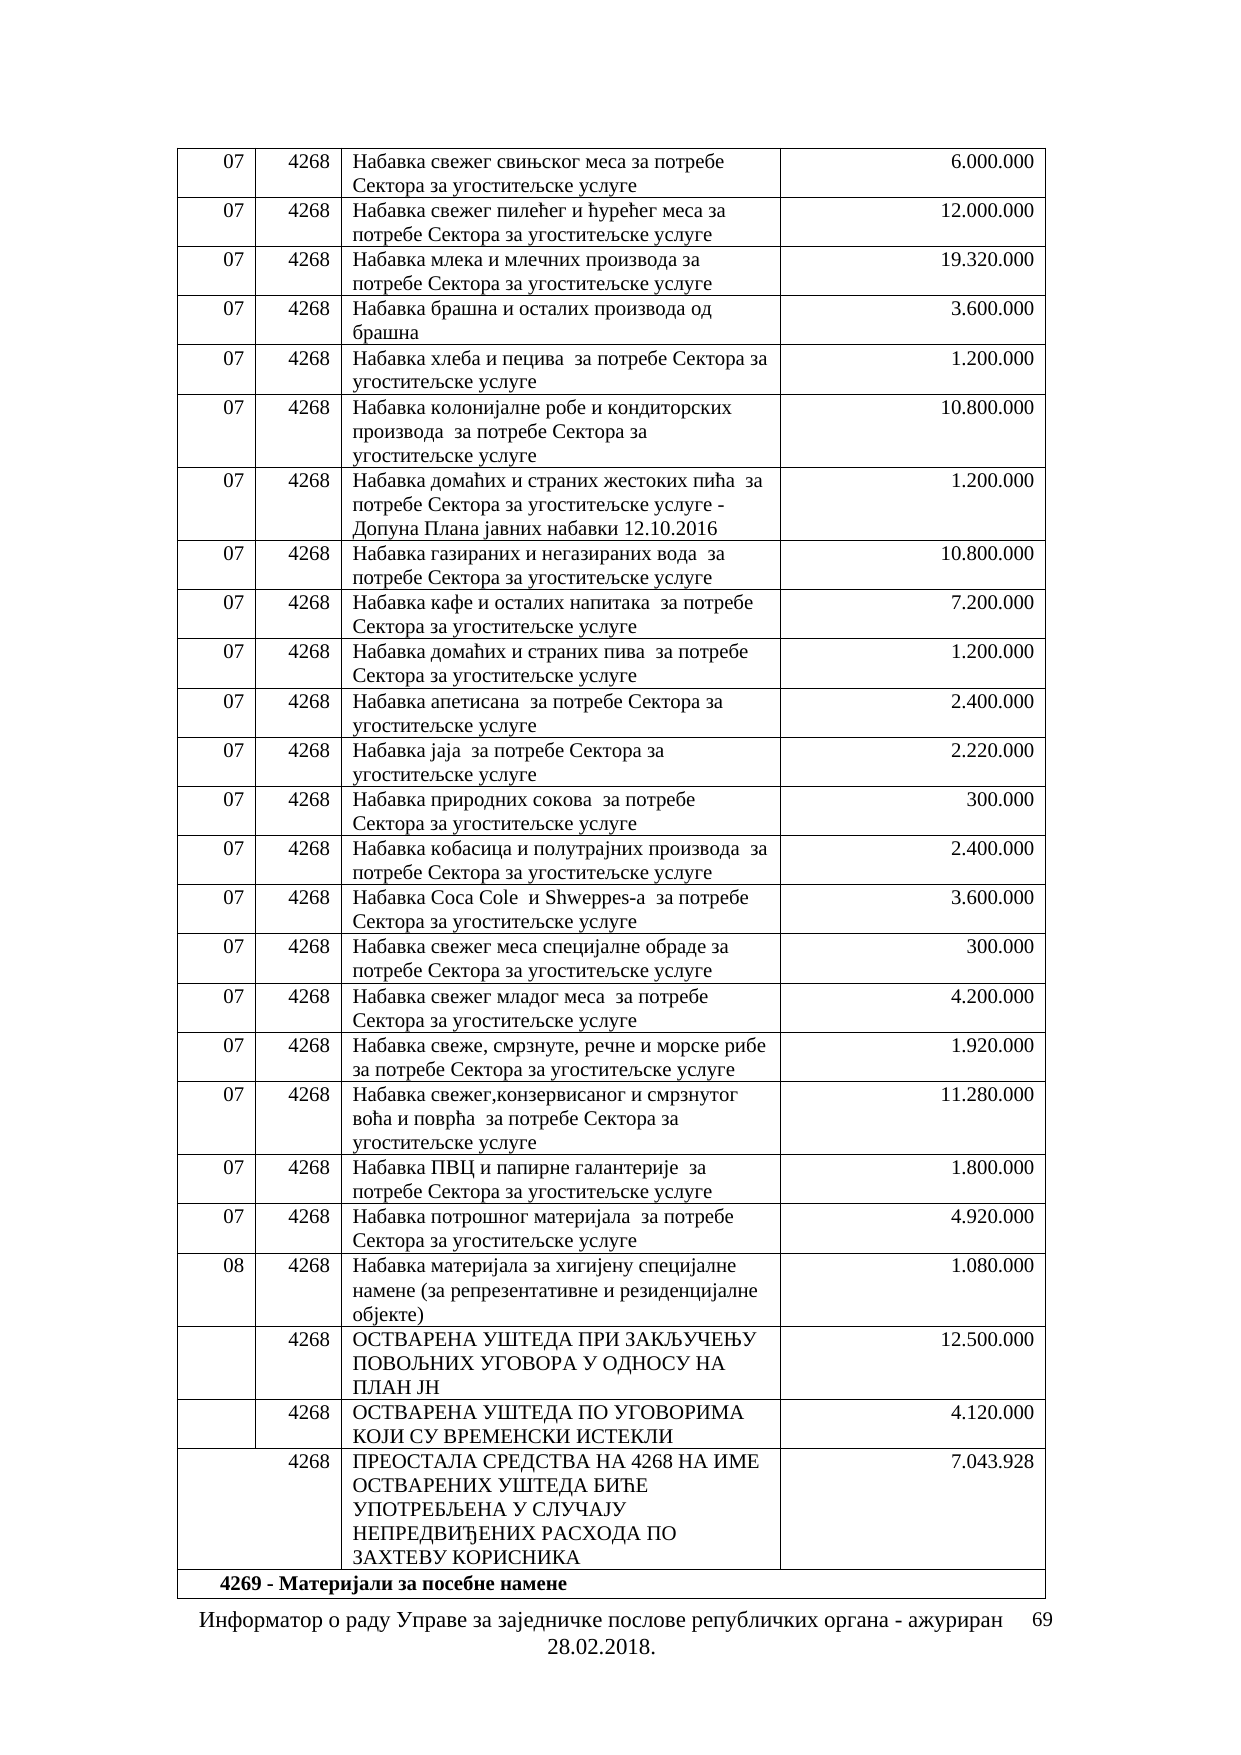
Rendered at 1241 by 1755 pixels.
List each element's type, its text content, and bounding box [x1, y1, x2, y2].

table_cell 4268 [256, 934, 341, 982]
table_cell 08 [178, 1254, 255, 1326]
table_cell Набавка домаћих и страних жестоких пића за потребе Сектора за угоститељске услуге - Допуна Плана јавних набавки 12.10.2016 [342, 468, 780, 540]
table_cell 4268 [256, 885, 341, 933]
table_cell Набавка кафе и осталих напитака за потребе Сектора за угоститељске услуге [342, 590, 780, 638]
table_cell 11.280.000 [781, 1082, 1045, 1154]
table_cell 4268 [256, 1327, 341, 1399]
table_cell Набавка материјала за хигијену специјалне намене (за репрезентативне и резиденцијалне објекте) [342, 1254, 780, 1326]
table_cell 4268 [256, 1033, 341, 1081]
table_cell 4268 [256, 1082, 341, 1154]
table_cell 07 [178, 247, 255, 295]
table_cell Набавка природних сокова за потребе Сектора за угоститељске услуге [342, 787, 780, 835]
table_cell 3.600.000 [781, 885, 1045, 933]
table_cell 07 [178, 345, 255, 393]
table_cell 6.000.000 [781, 149, 1045, 197]
table_cell 2.220.000 [781, 738, 1045, 786]
table_cell Набавка свеже, смрзнуте, речне и морске рибе за потребе Сектора за угоститељске услуге [342, 1033, 780, 1081]
table_cell 07 [178, 1155, 255, 1203]
table_cell 4268 [256, 689, 341, 737]
table_cell Набавка ПВЦ и папирне галантерије за потребе Сектора за угоститељске услуге [342, 1155, 780, 1203]
table_cell ОСТВАРЕНА УШТЕДА ПРИ ЗАКЉУЧЕЊУ ПОВОЉНИХ УГОВОРА У ОДНОСУ НА ПЛАН ЈН [342, 1327, 780, 1399]
table_cell Набавка свежег меса специјалне обраде за потребе Сектора за угоститељске услуге [342, 934, 780, 982]
table_cell [178, 1327, 255, 1399]
table_cell 4268 [256, 1400, 341, 1448]
table_cell 4268 [256, 738, 341, 786]
table_cell 1.200.000 [781, 468, 1045, 540]
table_cell 07 [178, 395, 255, 467]
table_cell 12.500.000 [781, 1327, 1045, 1399]
table_cell 4268 [256, 395, 341, 467]
table_cell 4268 [178, 1449, 341, 1569]
table_cell 4268 [256, 639, 341, 687]
table_cell Набавка свежег свињског меса за потребе Сектора за угоститељске услуге [342, 149, 780, 197]
table_cell 4268 [256, 787, 341, 835]
table_cell Набавка апетисана за потребе Сектора за угоститељске услуге [342, 689, 780, 737]
table_cell 4268 [256, 1204, 341, 1252]
table_cell Набавка газираних и негазираних вода за потребе Сектора за угоститељске услуге [342, 541, 780, 589]
table_cell Набавка брашна и осталих производа од брашна [342, 296, 780, 344]
table_cell 07 [178, 468, 255, 540]
table_cell 19.320.000 [781, 247, 1045, 295]
table_cell 12.000.000 [781, 198, 1045, 246]
table_cell Набавка свежег,конзервисаног и смрзнутог воћа и поврћа за потребе Сектора за угоститељске услуге [342, 1082, 780, 1154]
table_cell 07 [178, 689, 255, 737]
table_cell 07 [178, 836, 255, 884]
table_cell Набавка хлеба и пецива за потребе Сектора за угоститељске услуге [342, 345, 780, 393]
table_cell 07 [178, 934, 255, 982]
table_cell 4268 [256, 836, 341, 884]
table_cell ОСТВАРЕНА УШТЕДА ПО УГОВОРИМА КОЈИ СУ ВРЕМЕНСКИ ИСТЕКЛИ [342, 1400, 780, 1448]
table_cell 07 [178, 984, 255, 1032]
table_cell 07 [178, 639, 255, 687]
table_cell 2.400.000 [781, 836, 1045, 884]
table_cell Набавка свежег младог меса за потребе Сектора за угоститељске услуге [342, 984, 780, 1032]
table_cell 07 [178, 149, 255, 197]
table_cell 1.200.000 [781, 639, 1045, 687]
table_cell 07 [178, 590, 255, 638]
table_cell Набавка кобасица и полутрајних производа за потребе Сектора за угоститељске услуге [342, 836, 780, 884]
table_cell 07 [178, 1204, 255, 1252]
table_cell 10.800.000 [781, 395, 1045, 467]
table_cell ПРЕОСТАЛА СРЕДСТВА НА 4268 НА ИМЕ ОСТВАРЕНИХ УШТЕДА БИЋЕ УПОТРЕБЉЕНА У СЛУЧАЈУ НЕПРЕДВИЂЕНИХ РАСХОДА ПО ЗАХТЕВУ КОРИСНИКА [342, 1449, 780, 1569]
table_cell 4268 [256, 541, 341, 589]
table_cell 4269 - Материјали за посебне намене [178, 1570, 1045, 1597]
table_cell 7.200.000 [781, 590, 1045, 638]
table_cell 07 [178, 1082, 255, 1154]
table_cell Набавка млека и млечних производа за потребе Сектора за угоститељске услуге [342, 247, 780, 295]
table_cell 4268 [256, 984, 341, 1032]
table_cell 4268 [256, 1254, 341, 1326]
table_cell 07 [178, 541, 255, 589]
table_cell Набавка јаја за потребе Сектора за угоститељске услуге [342, 738, 780, 786]
table_cell 4268 [256, 590, 341, 638]
table_cell 300.000 [781, 934, 1045, 982]
table_cell 4268 [256, 149, 341, 197]
table_cell Набавка Coca Cole и Shweppes-a за потребе Сектора за угоститељске услуге [342, 885, 780, 933]
table_cell 10.800.000 [781, 541, 1045, 589]
table_cell 07 [178, 1033, 255, 1081]
table_cell 4.120.000 [781, 1400, 1045, 1448]
table_cell 2.400.000 [781, 689, 1045, 737]
table_cell 07 [178, 198, 255, 246]
table_cell 4.920.000 [781, 1204, 1045, 1252]
table_cell Набавка домаћих и страних пива за потребе Сектора за угоститељске услуге [342, 639, 780, 687]
table_cell [178, 1400, 255, 1448]
table_cell 4268 [256, 468, 341, 540]
table_cell 4268 [256, 198, 341, 246]
table_cell 07 [178, 738, 255, 786]
table_cell Набавка свежег пилећег и ћурећег меса за потребе Сектора за угоститељске услуге [342, 198, 780, 246]
table_cell 1.800.000 [781, 1155, 1045, 1203]
table_cell 07 [178, 296, 255, 344]
table_cell 4268 [256, 247, 341, 295]
table_cell Набавка колонијалне робе и кондиторских производа за потребе Сектора за угоститељске услуге [342, 395, 780, 467]
table_cell 1.080.000 [781, 1254, 1045, 1326]
table_cell 3.600.000 [781, 296, 1045, 344]
table_cell 4268 [256, 345, 341, 393]
table_cell Набавка потрошног материјала за потребе Сектора за угоститељске услуге [342, 1204, 780, 1252]
table_cell 07 [178, 885, 255, 933]
table_cell 1.920.000 [781, 1033, 1045, 1081]
table_cell 4268 [256, 1155, 341, 1203]
table_cell 4268 [256, 296, 341, 344]
table_cell 1.200.000 [781, 345, 1045, 393]
table_cell 7.043.928 [781, 1449, 1045, 1569]
table_cell 300.000 [781, 787, 1045, 835]
table_cell 4.200.000 [781, 984, 1045, 1032]
table_cell 07 [178, 787, 255, 835]
